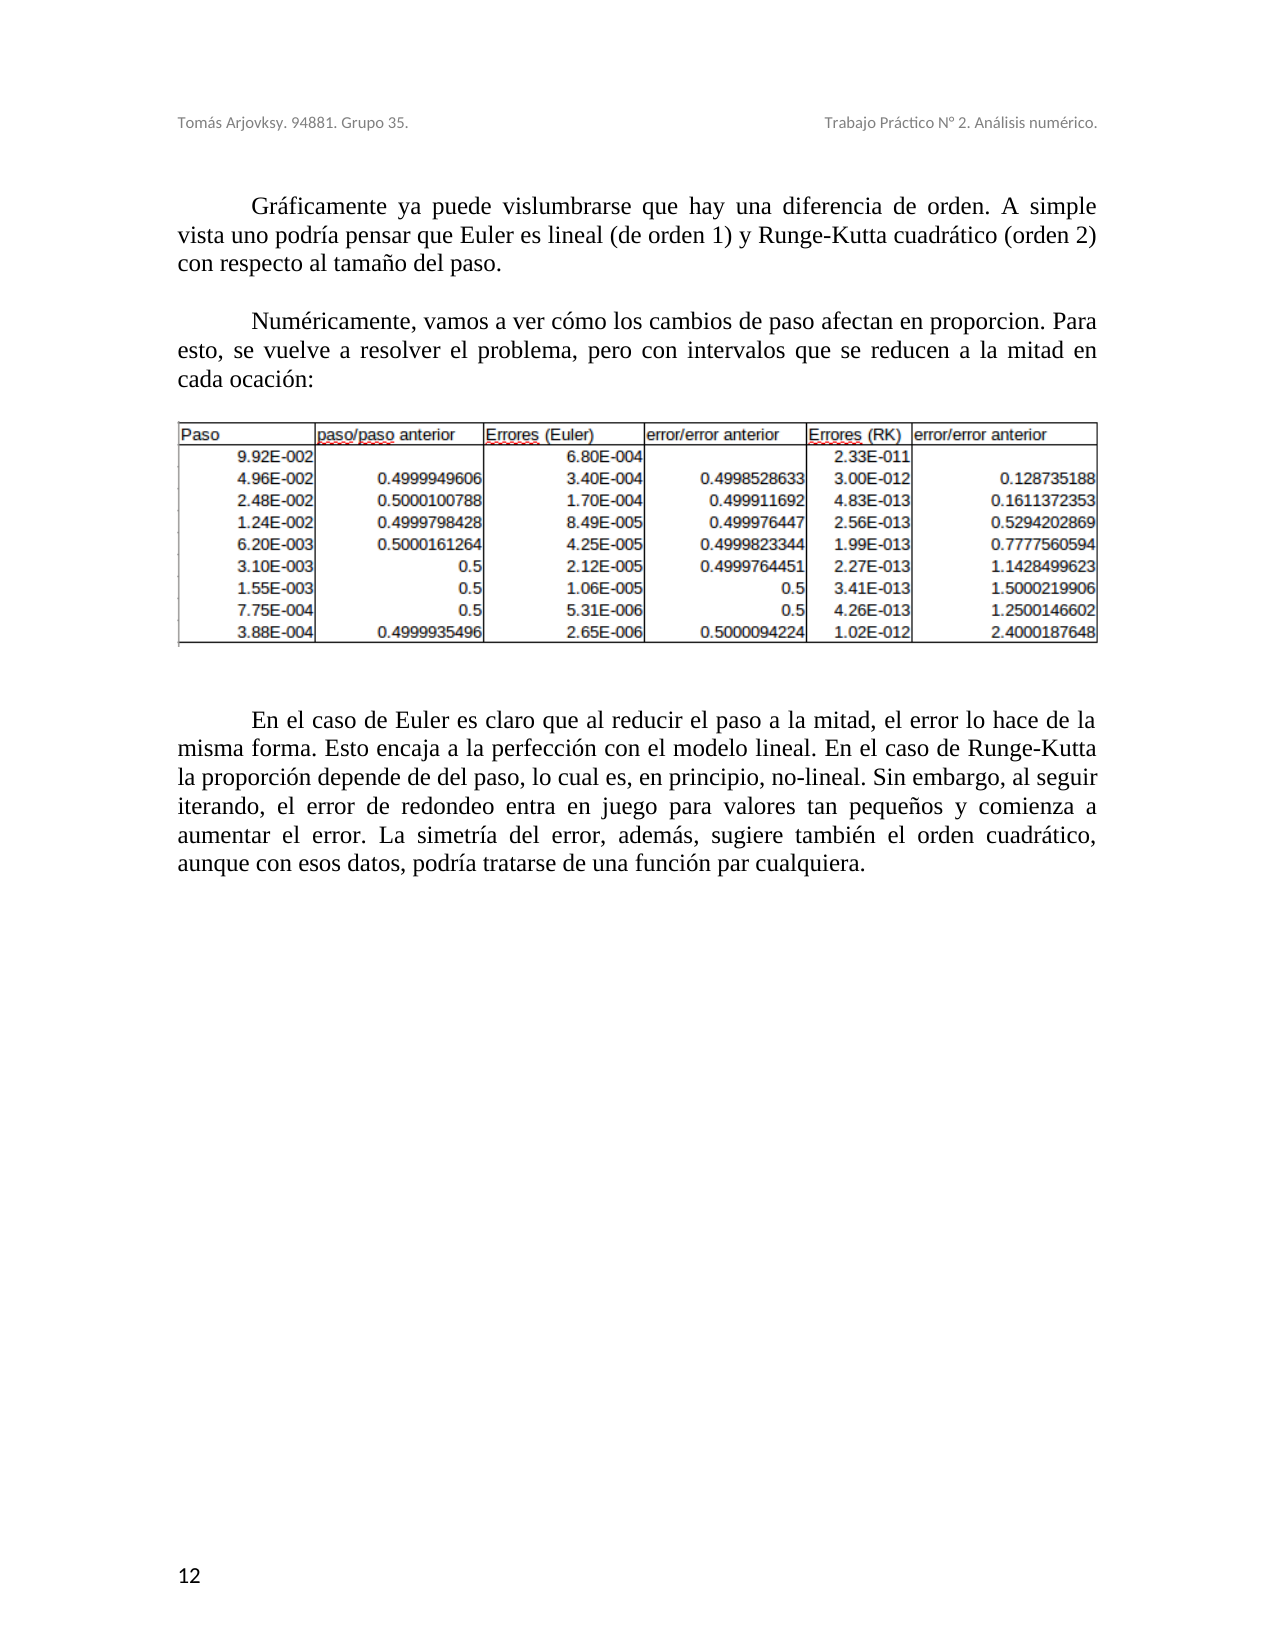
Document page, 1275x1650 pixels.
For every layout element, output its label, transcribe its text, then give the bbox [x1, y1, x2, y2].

text Numéricamente, vamos a ver cómo los cambios de paso afectan en proporcion. Para esto, se vuelve a resolver el problema, pero con intervalos que se reducen a la mitad en cada ocación: [177, 306, 1098, 393]
text En el caso de Euler es claro que al reducir el paso a la mitad, el error lo hace de la misma forma. Esto encaja a la perfección con el modelo lineal. En el caso de Runge-Kutta la proporción depende de del paso, lo cual es, en principio, no-lineal. Sin embargo, al seguir iterando, el error de redondeo entra en juego para valores tan pequeños y comienza a aumentar el error. La simetría del error, además, sugiere también el orden cuadrático, aunque con esos datos, podría tratarse de una función par cualquiera. [177, 705, 1098, 877]
text Gráficamente ya puede vislumbrarse que hay una diferencia de orden. A simple vista uno podría pensar que Euler es lineal (de orden 1) y Runge-Kutta cuadrático (orden 2) con respecto al tamaño del paso. [177, 191, 1098, 277]
picture [177, 421, 1098, 647]
